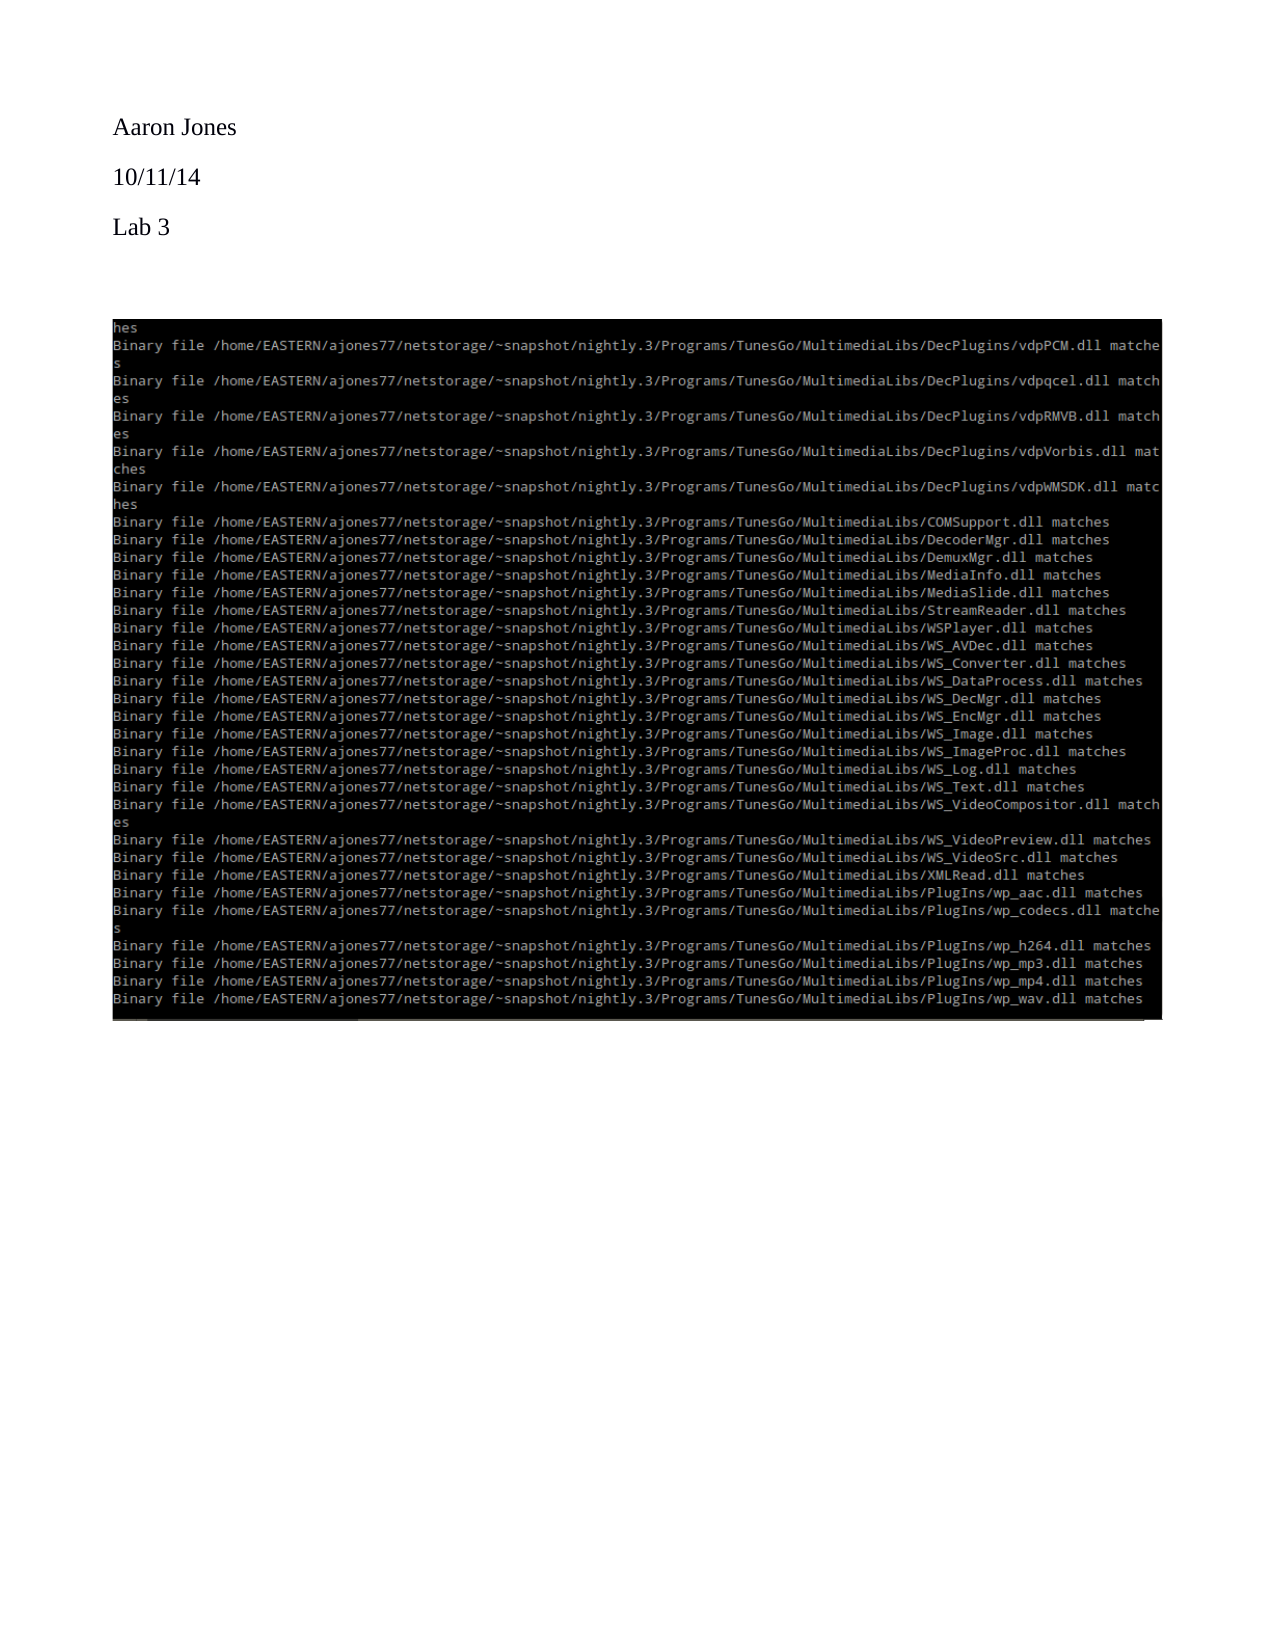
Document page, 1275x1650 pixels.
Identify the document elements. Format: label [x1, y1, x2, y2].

picture [112, 319, 1163, 1021]
